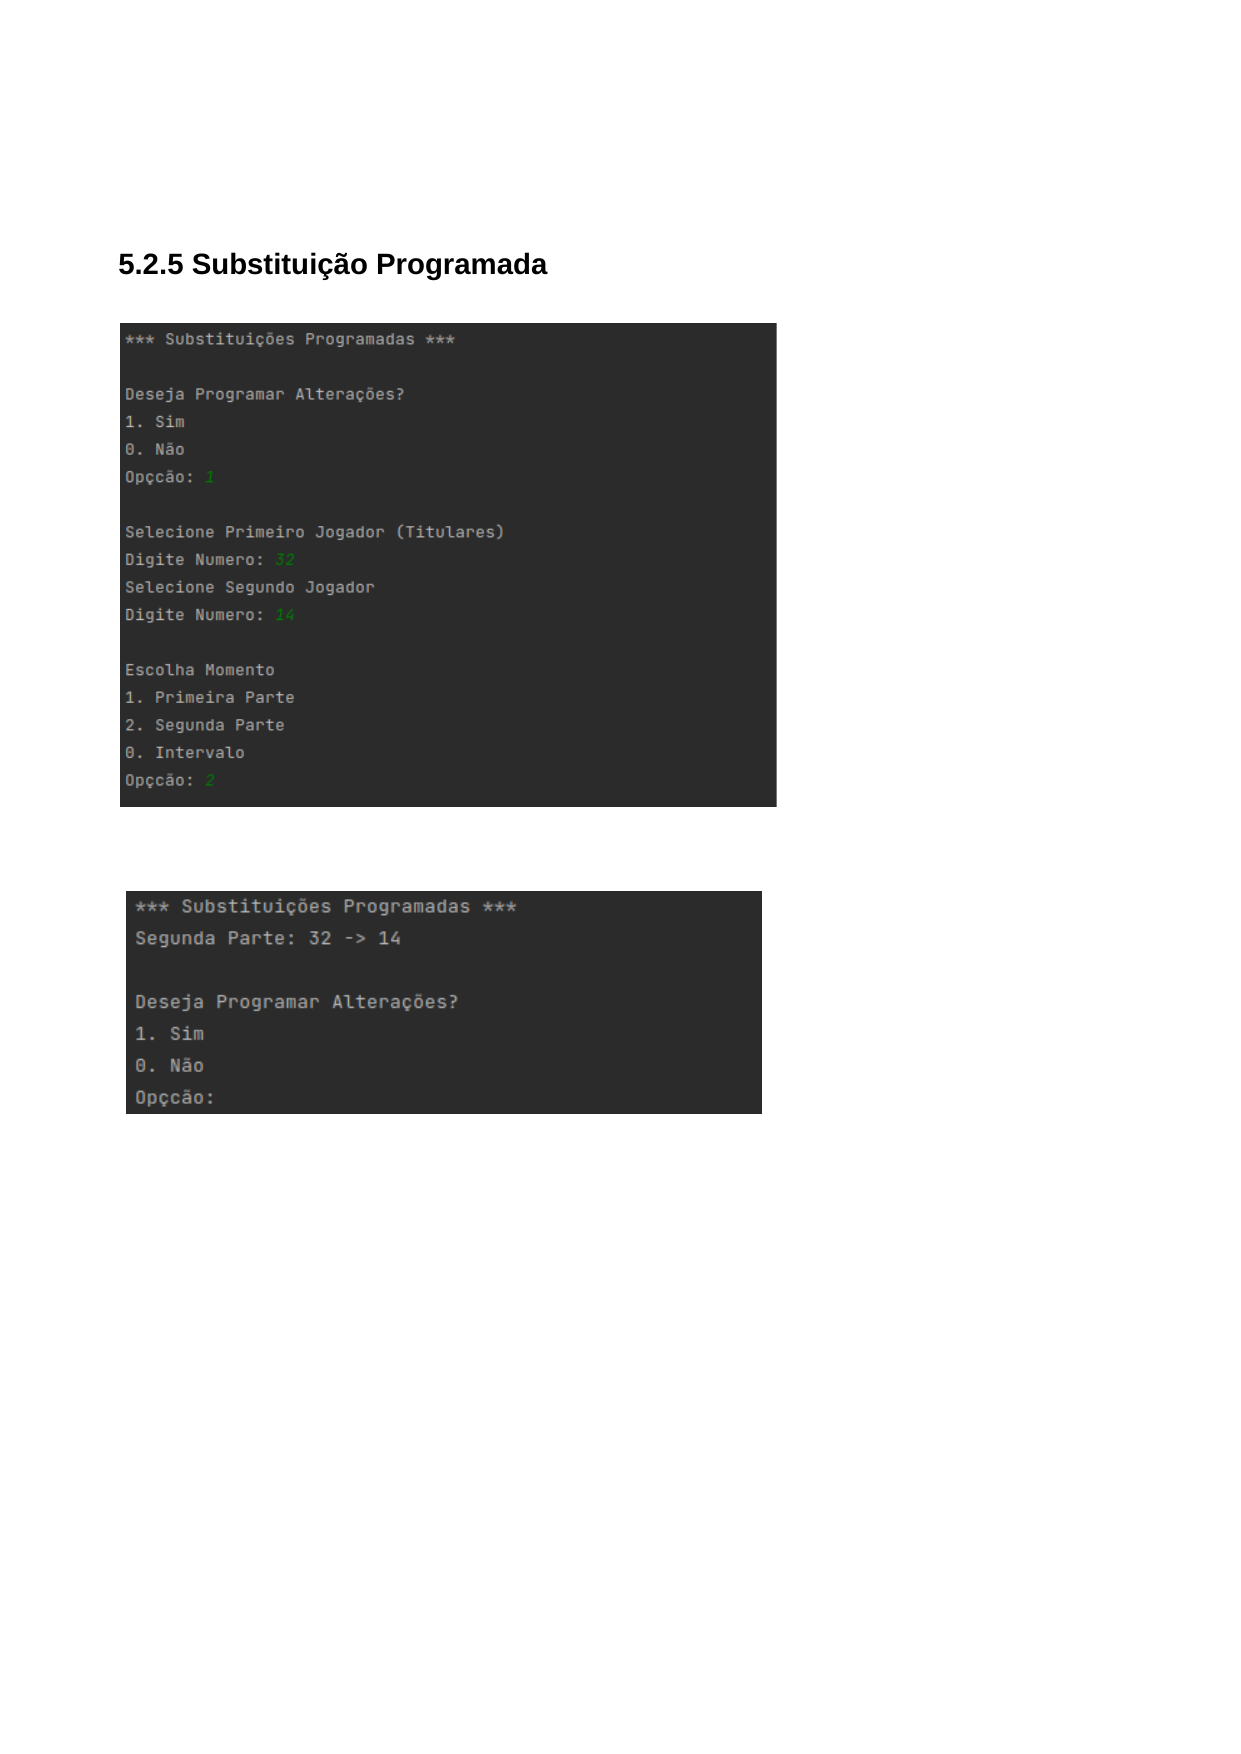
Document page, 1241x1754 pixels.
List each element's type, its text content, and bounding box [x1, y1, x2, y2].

picture [126, 891, 762, 1114]
picture [120, 323, 777, 807]
subtitle 5.2.5 Substituição Programada [118, 247, 1122, 281]
